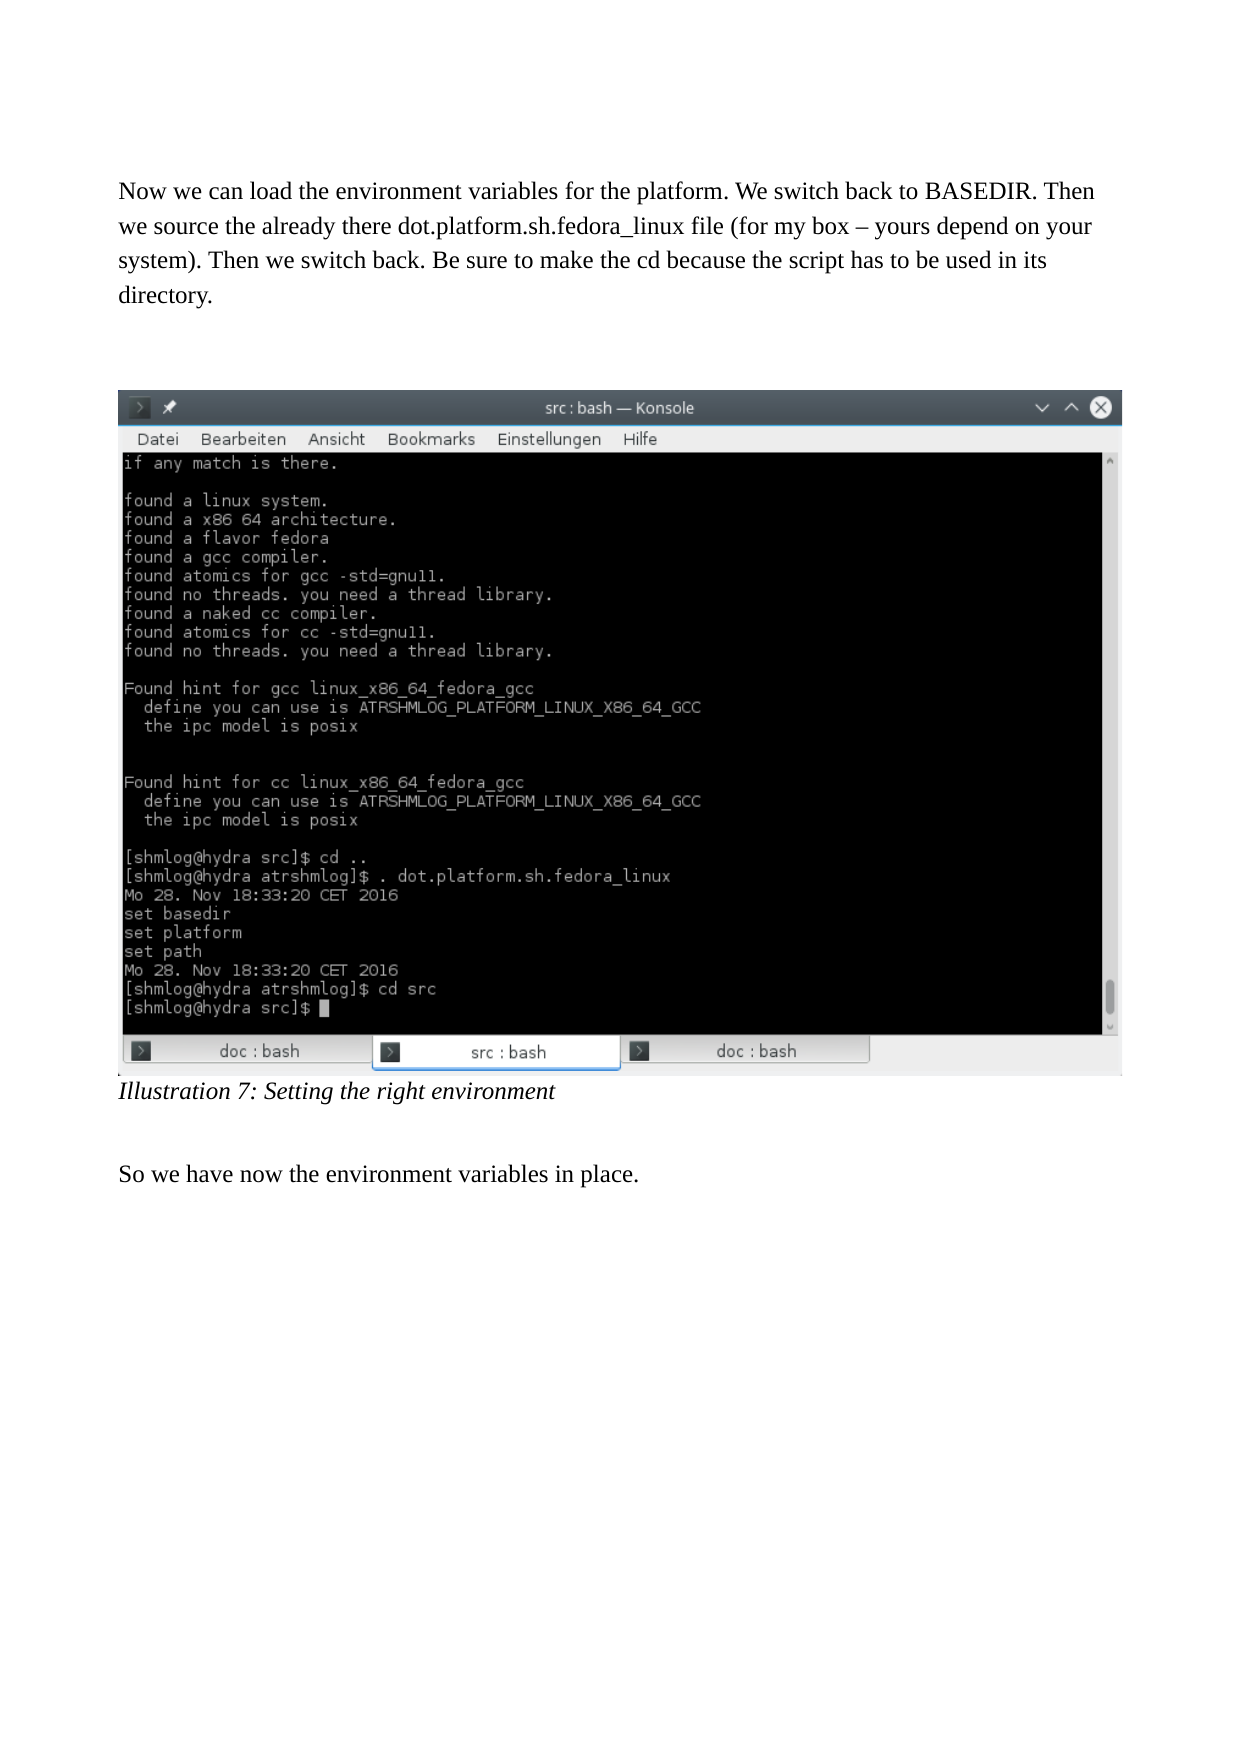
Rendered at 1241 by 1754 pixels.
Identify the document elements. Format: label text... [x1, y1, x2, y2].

text Illustration 7: Setting the right environment [118, 1076, 1122, 1105]
text So we have now the environment variables in place. [118, 1159, 1122, 1188]
picture [118, 390, 1123, 1076]
text Now we can load the environment variables for the platform. We switch back to BASEDIR. Then we source the already there dot.platform.sh.fedora_linux file (for my box – yours depend on your system). Then we switch back. Be sure to make the cd because the script has to be used in its directory. [118, 176, 1122, 308]
